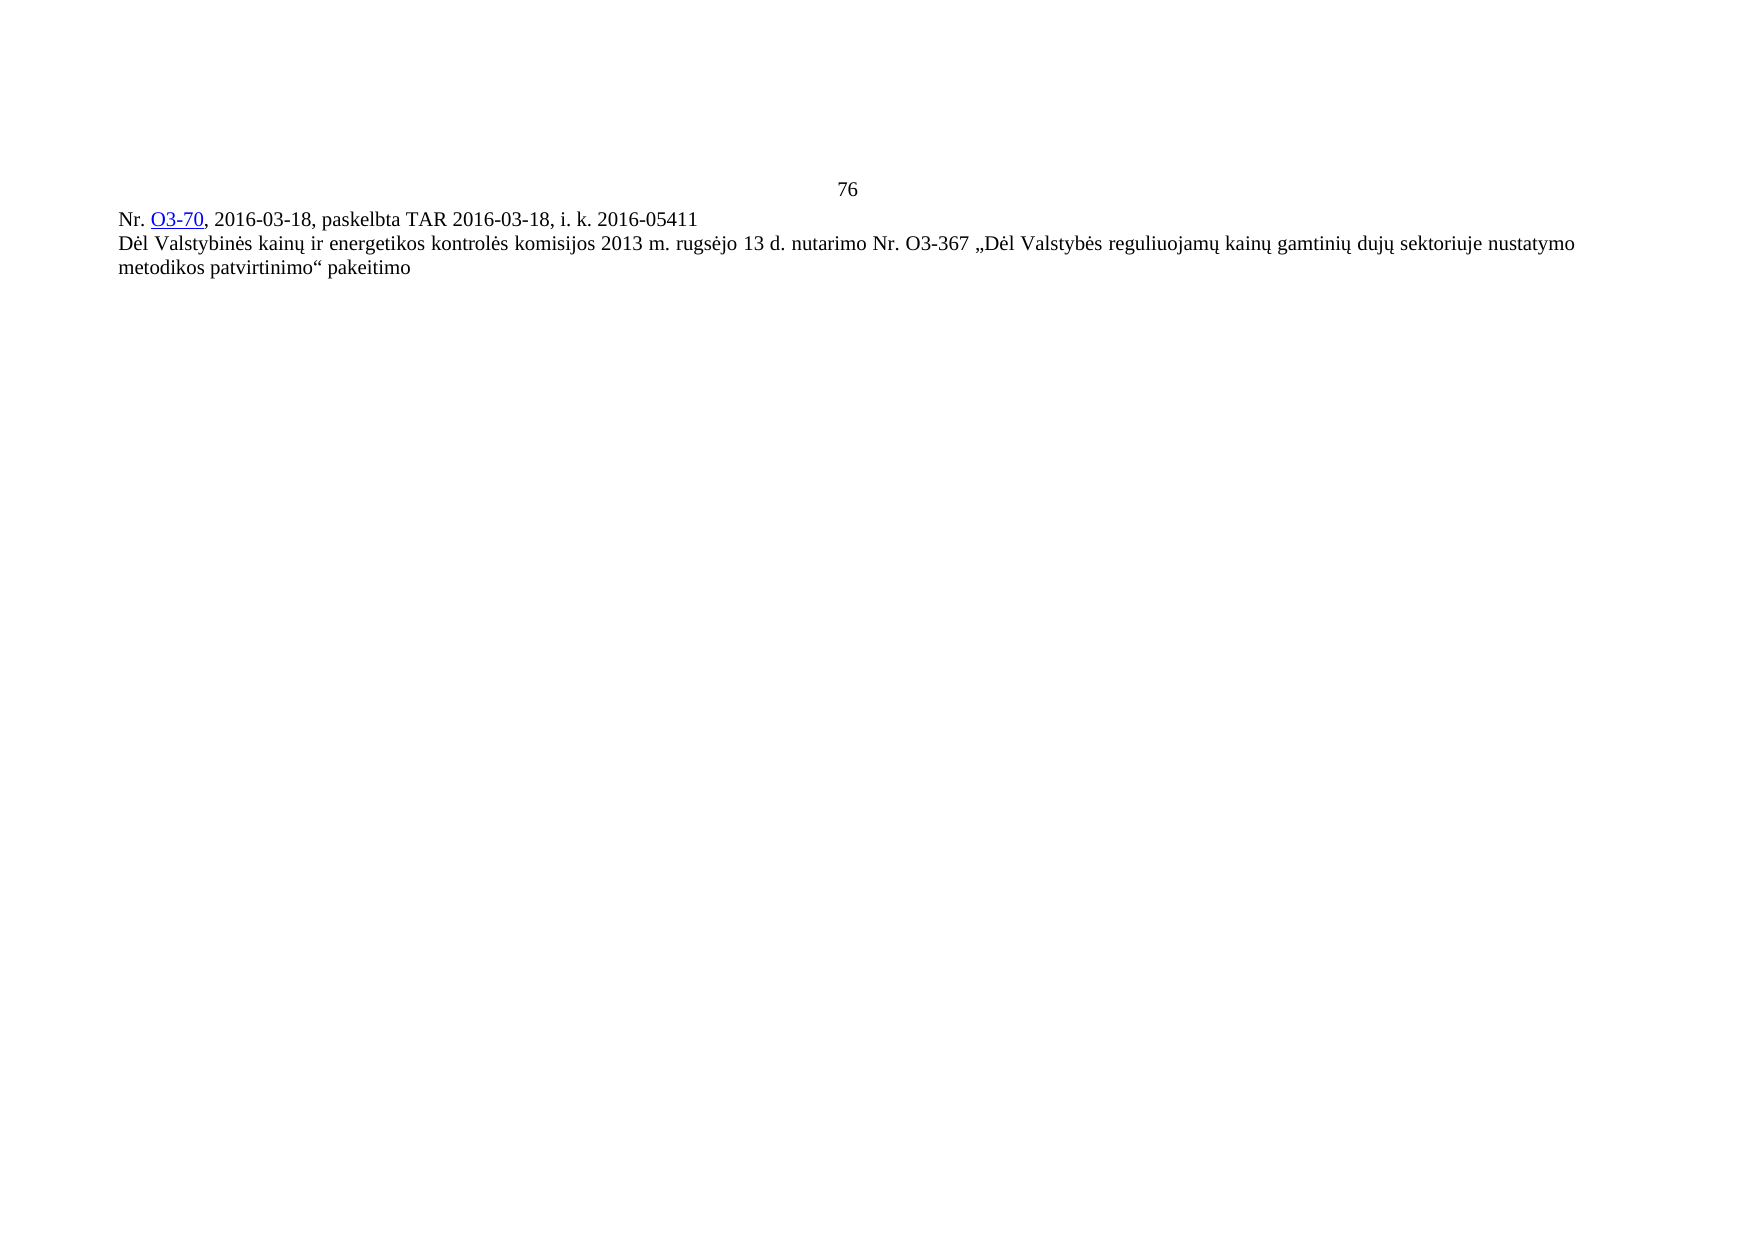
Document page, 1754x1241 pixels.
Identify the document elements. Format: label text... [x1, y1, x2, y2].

text Nr. O3-70, 2016-03-18, paskelbta TAR 2016-03-18, i. k. 2016-05411 [118, 207, 1577, 231]
text Dėl Valstybinės kainų ir energetikos kontrolės komisijos 2013 m. rugsėjo 13 d. nutarimo Nr. O3-367 „Dėl Valstybės reguliuojamų kainų gamtinių dujų sektoriuje nustatymo metodikos patvirtinimo“ pakeitimo [118, 231, 1577, 279]
